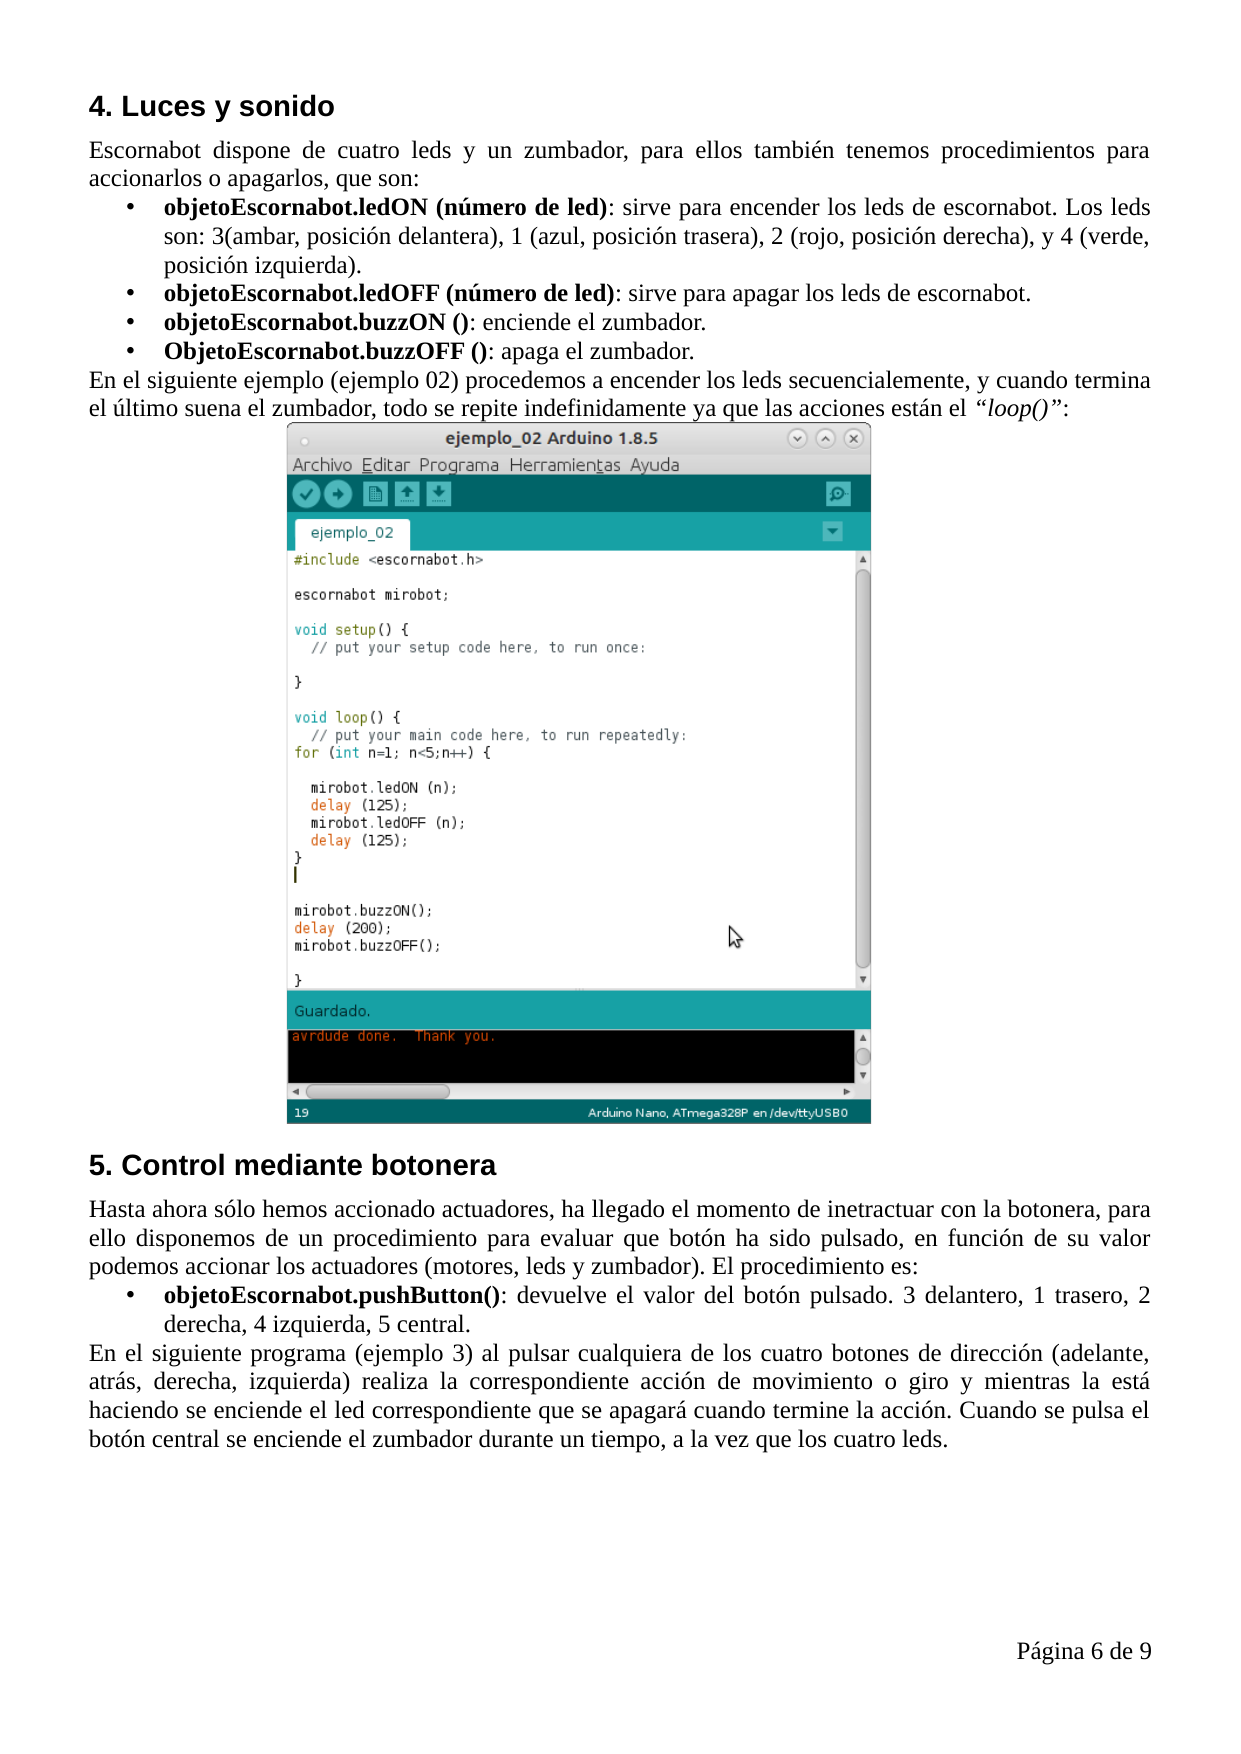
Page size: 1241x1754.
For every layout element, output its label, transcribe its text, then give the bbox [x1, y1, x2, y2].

text En el siguiente programa (ejemplo 3) al pulsar cualquiera de los cuatro botones de dirección (adelante, atrás, derecha, izquierda) realiza la correspondiente acción de movimiento o giro y mientras la está haciendo se enciende el led correspondiente que se apagará cuando termine la acción. Cuando se pulsa el botón central se enciende el zumbador durante un tiempo, a la vez que los cuatro leds. [88, 1338, 1152, 1453]
picture [286, 422, 872, 1124]
text En el siguiente ejemplo (ejemplo 02) procedemos a encender los leds secuencialemente, y cuando termina el último suena el zumbador, todo se repite indefinidamente ya que las acciones están el “loop()”: [88, 365, 1152, 422]
list objetoEscornabot.ledOFF (número de led): sirve para apagar los leds de escornabot. [126, 278, 1152, 307]
subtitle 4. Luces y sonido [88, 88, 1152, 122]
subtitle 5. Control mediante botonera [88, 1124, 1152, 1181]
list objetoEscornabot.pushButton(): devuelve el valor del botón pulsado. 3 delantero, 1 trasero, 2 derecha, 4 izquierda, 5 central. [126, 1280, 1152, 1338]
list objetoEscornabot.buzzON (): enciende el zumbador. [126, 307, 1152, 336]
list ObjetoEscornabot.buzzOFF (): apaga el zumbador. [126, 336, 1152, 365]
list objetoEscornabot.ledON (número de led): sirve para encender los leds de escornabot. Los leds son: 3(ambar, posición delantera), 1 (azul, posición trasera), 2 (rojo, posición derecha), y 4 (verde, posición izquierda). [126, 192, 1152, 278]
text Escornabot dispone de cuatro leds y un zumbador, para ellos también tenemos procedimientos para accionarlos o apagarlos, que son: [88, 135, 1152, 192]
text Hasta ahora sólo hemos accionado actuadores, ha llegado el momento de inetractuar con la botonera, para ello disponemos de un procedimiento para evaluar que botón ha sido pulsado, en función de su valor podemos accionar los actuadores (motores, leds y zumbador). El procedimiento es: [88, 1194, 1152, 1280]
